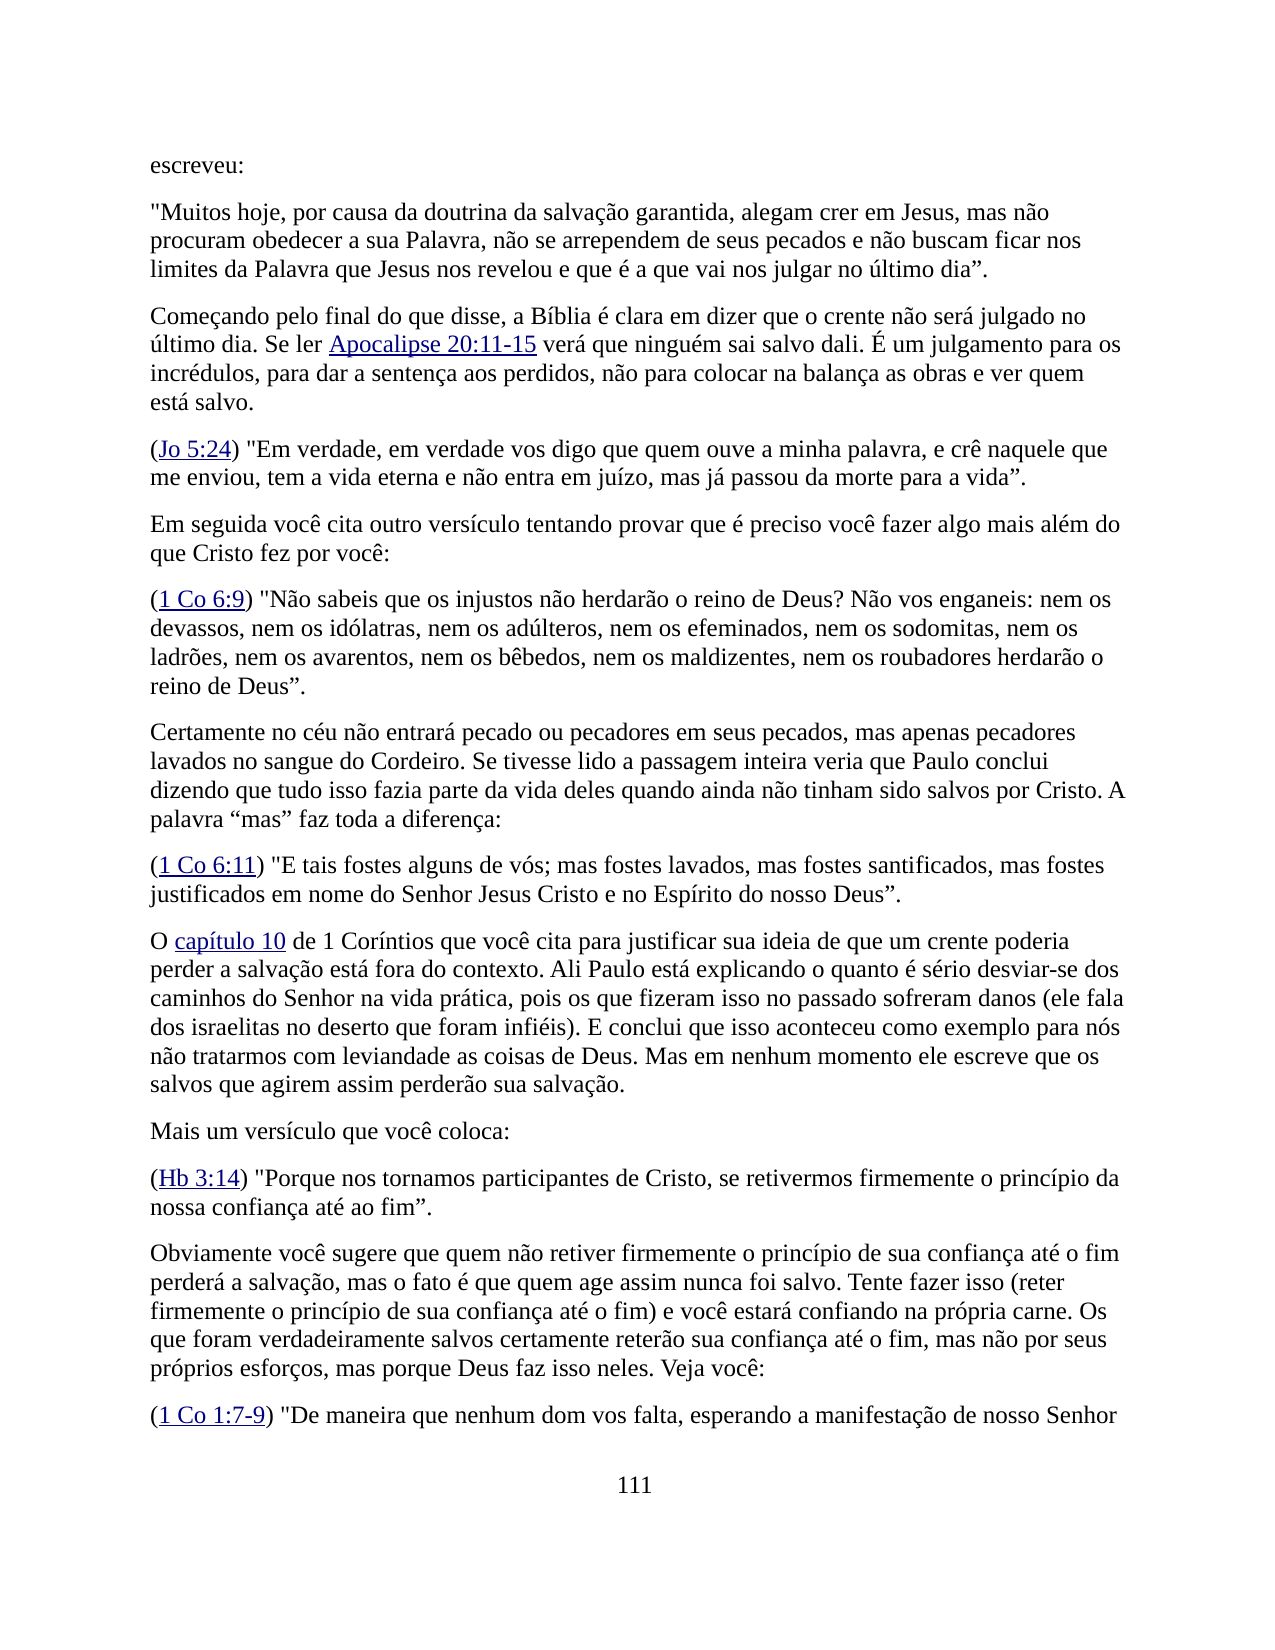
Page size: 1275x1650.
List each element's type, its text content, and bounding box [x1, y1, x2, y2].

text Em seguida você cita outro versículo tentando provar que é preciso você fazer algo mais além do que Cristo fez por você: [150, 509, 1125, 567]
text Mais um versículo que você coloca: [150, 1116, 1125, 1145]
text (Jo 5:24) "Em verdade, em verdade vos digo que quem ouve a minha palavra, e crê naquele que me enviou, tem a vida eterna e não entra em juízo, mas já passou da morte para a vida”. [150, 434, 1125, 491]
text O capítulo 10 de 1 Coríntios que você cita para justificar sua ideia de que um crente poderia perder a salvação está fora do contexto. Ali Paulo está explicando o quanto é sério desviar-se dos caminhos do Senhor na vida prática, pois os que fizeram isso no passado sofreram danos (ele fala dos israelitas no deserto que foram infiéis). E conclui que isso aconteceu como exemplo para nós não tratarmos com leviandade as coisas de Deus. Mas em nenhum momento ele escreve que os salvos que agirem assim perderão sua salvação. [150, 926, 1125, 1098]
text (Hb 3:14) "Porque nos tornamos participantes de Cristo, se retivermos firmemente o princípio da nossa confiança até ao fim”. [150, 1163, 1125, 1220]
text Certamente no céu não entrará pecado ou pecadores em seus pecados, mas apenas pecadores lavados no sangue do Cordeiro. Se tivesse lido a passagem inteira veria que Paulo conclui dizendo que tudo isso fazia parte da vida deles quando ainda não tinham sido salvos por Cristo. A palavra “mas” faz toda a diferença: [150, 717, 1125, 832]
text (1 Co 6:11) "E tais fostes alguns de vós; mas fostes lavados, mas fostes santificados, mas fostes justificados em nome do Senhor Jesus Cristo e no Espírito do nosso Deus”. [150, 850, 1125, 908]
text (1 Co 6:9) "Não sabeis que os injustos não herdarão o reino de Deus? Não vos enganeis: nem os devassos, nem os idólatras, nem os adúlteros, nem os efeminados, nem os sodomitas, nem os ladrões, nem os avarentos, nem os bêbedos, nem os maldizentes, nem os roubadores herdarão o reino de Deus”. [150, 584, 1125, 699]
text Obviamente você sugere que quem não retiver firmemente o princípio de sua confiança até o fim perderá a salvação, mas o fato é que quem age assim nunca foi salvo. Tente fazer isso (reter firmemente o princípio de sua confiança até o fim) e você estará confiando na própria carne. Os que foram verdadeiramente salvos certamente reterão sua confiança até o fim, mas não por seus próprios esforços, mas porque Deus faz isso neles. Veja você: [150, 1238, 1125, 1382]
text escreveu: [150, 150, 1125, 179]
text Começando pelo final do que disse, a Bíblia é clara em dizer que o crente não será julgado no último dia. Se ler Apocalipse 20:11-15 verá que ninguém sai salvo dali. É um julgamento para os incrédulos, para dar a sentença aos perdidos, não para colocar na balança as obras e ver quem está salvo. [150, 301, 1125, 416]
text "Muitos hoje, por causa da doutrina da salvação garantida, alegam crer em Jesus, mas não procuram obedecer a sua Palavra, não se arrependem de seus pecados e não buscam ficar nos limites da Palavra que Jesus nos revelou e que é a que vai nos julgar no último dia”. [150, 197, 1125, 283]
text (1 Co 1:7-9) "De maneira que nenhum dom vos falta, esperando a manifestação de nosso Senhor [150, 1400, 1125, 1429]
